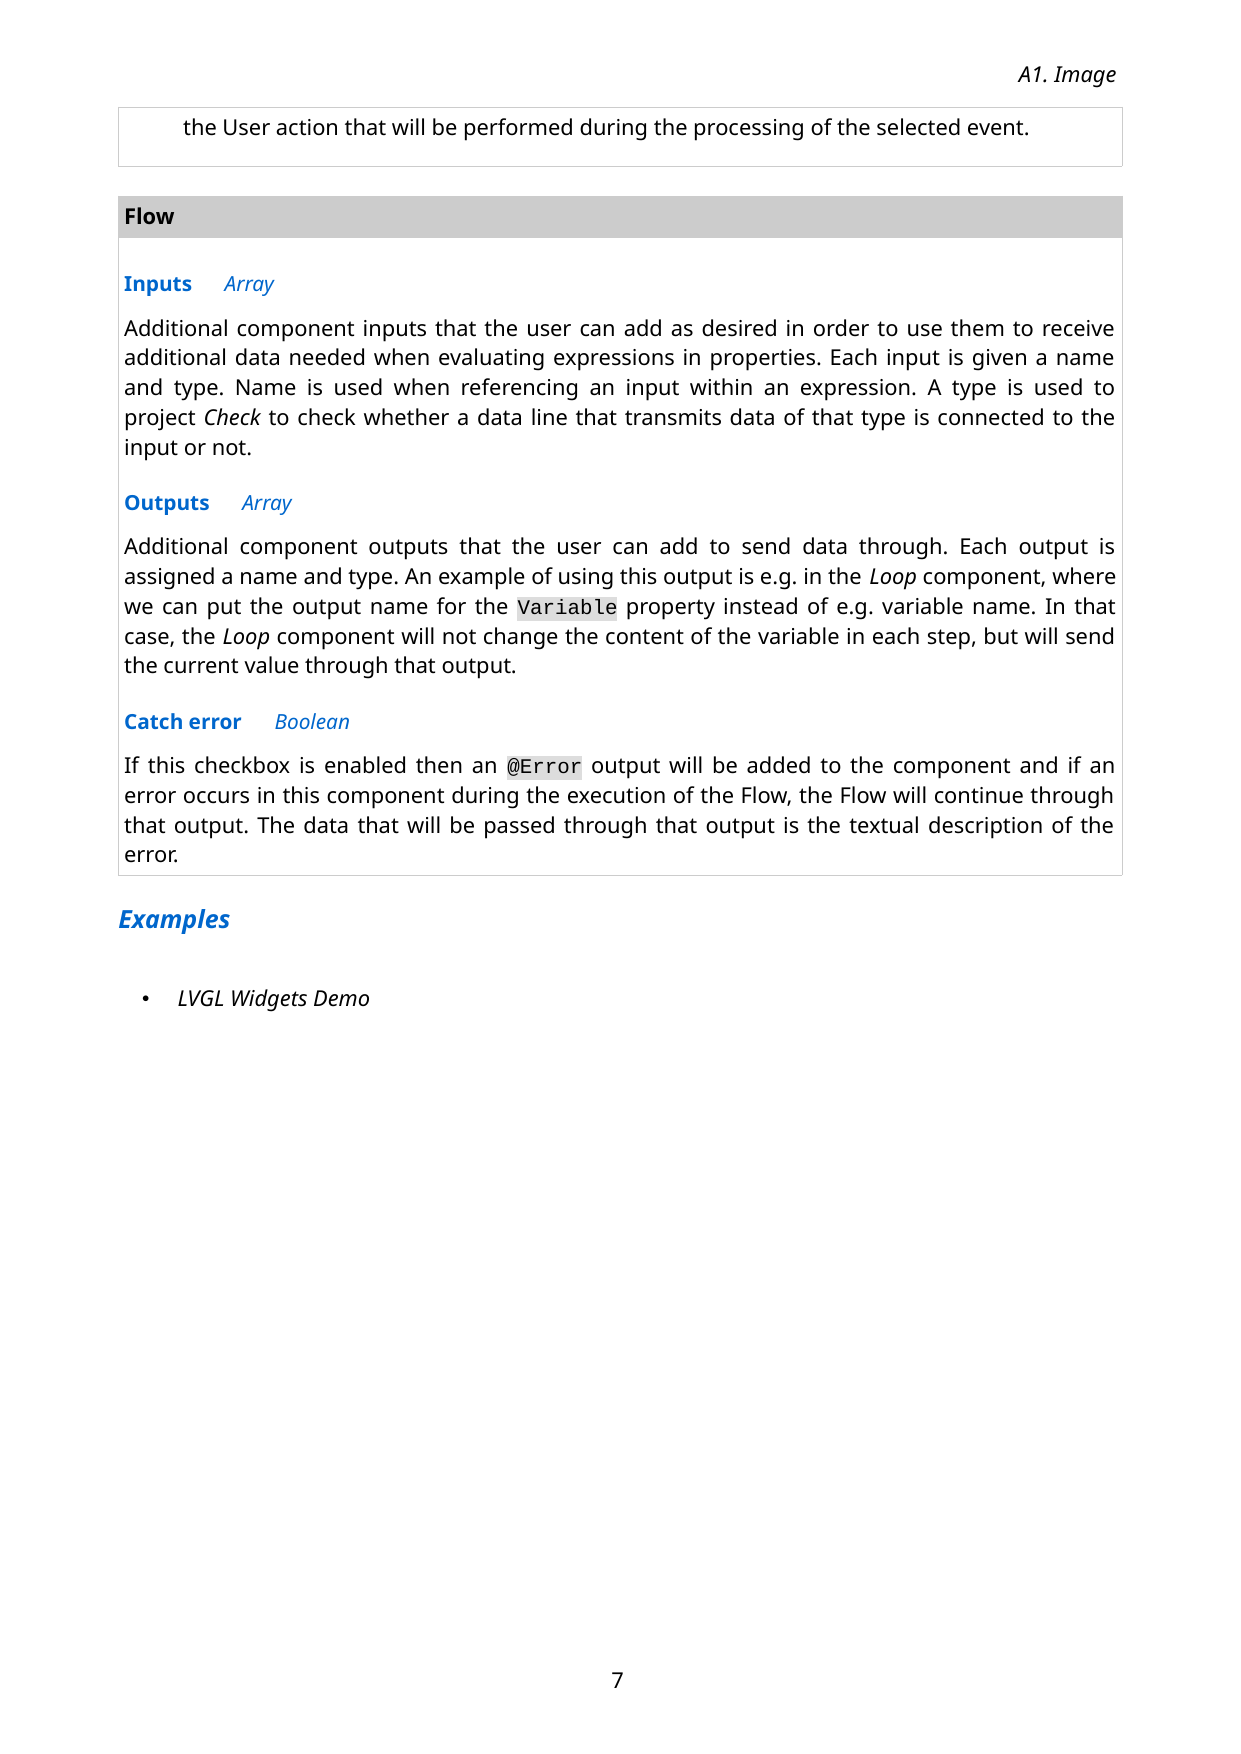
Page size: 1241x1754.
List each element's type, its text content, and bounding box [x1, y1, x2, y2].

list LVGL Widgets Demo [142, 983, 1110, 1013]
table_cell Inputs Array Additional component inputs that the user can add as desired in order to use them to receive additional data needed when evaluating expressions in properties. Each input is given a name and type. Name is used when referencing an input within an expression. A type is used to project Check to check whether a data line that transmits data of that type is connected to the input or not. Outputs Array Additional component outputs that the user can add to send data through. Each output is assigned a name and type. An example of using this output is e.g. in the Loop component, where we can put the output name for the Variable property instead of e.g. variable name. In that case, the Loop component will not change the content of the variable in each step, but will send the current value through that output. Catch error Boolean If this checkbox is enabled then an @Error output will be added to the component and if an error occurs in this component during the execution of the Flow, the Flow will continue through that output. The data that will be passed through that output is the textual description of the error. [119, 238, 1122, 875]
subtitle Examples [118, 902, 1122, 936]
table_header Flow [119, 197, 1122, 237]
table_cell the User action that will be performed during the processing of the selected event. [119, 108, 1122, 166]
